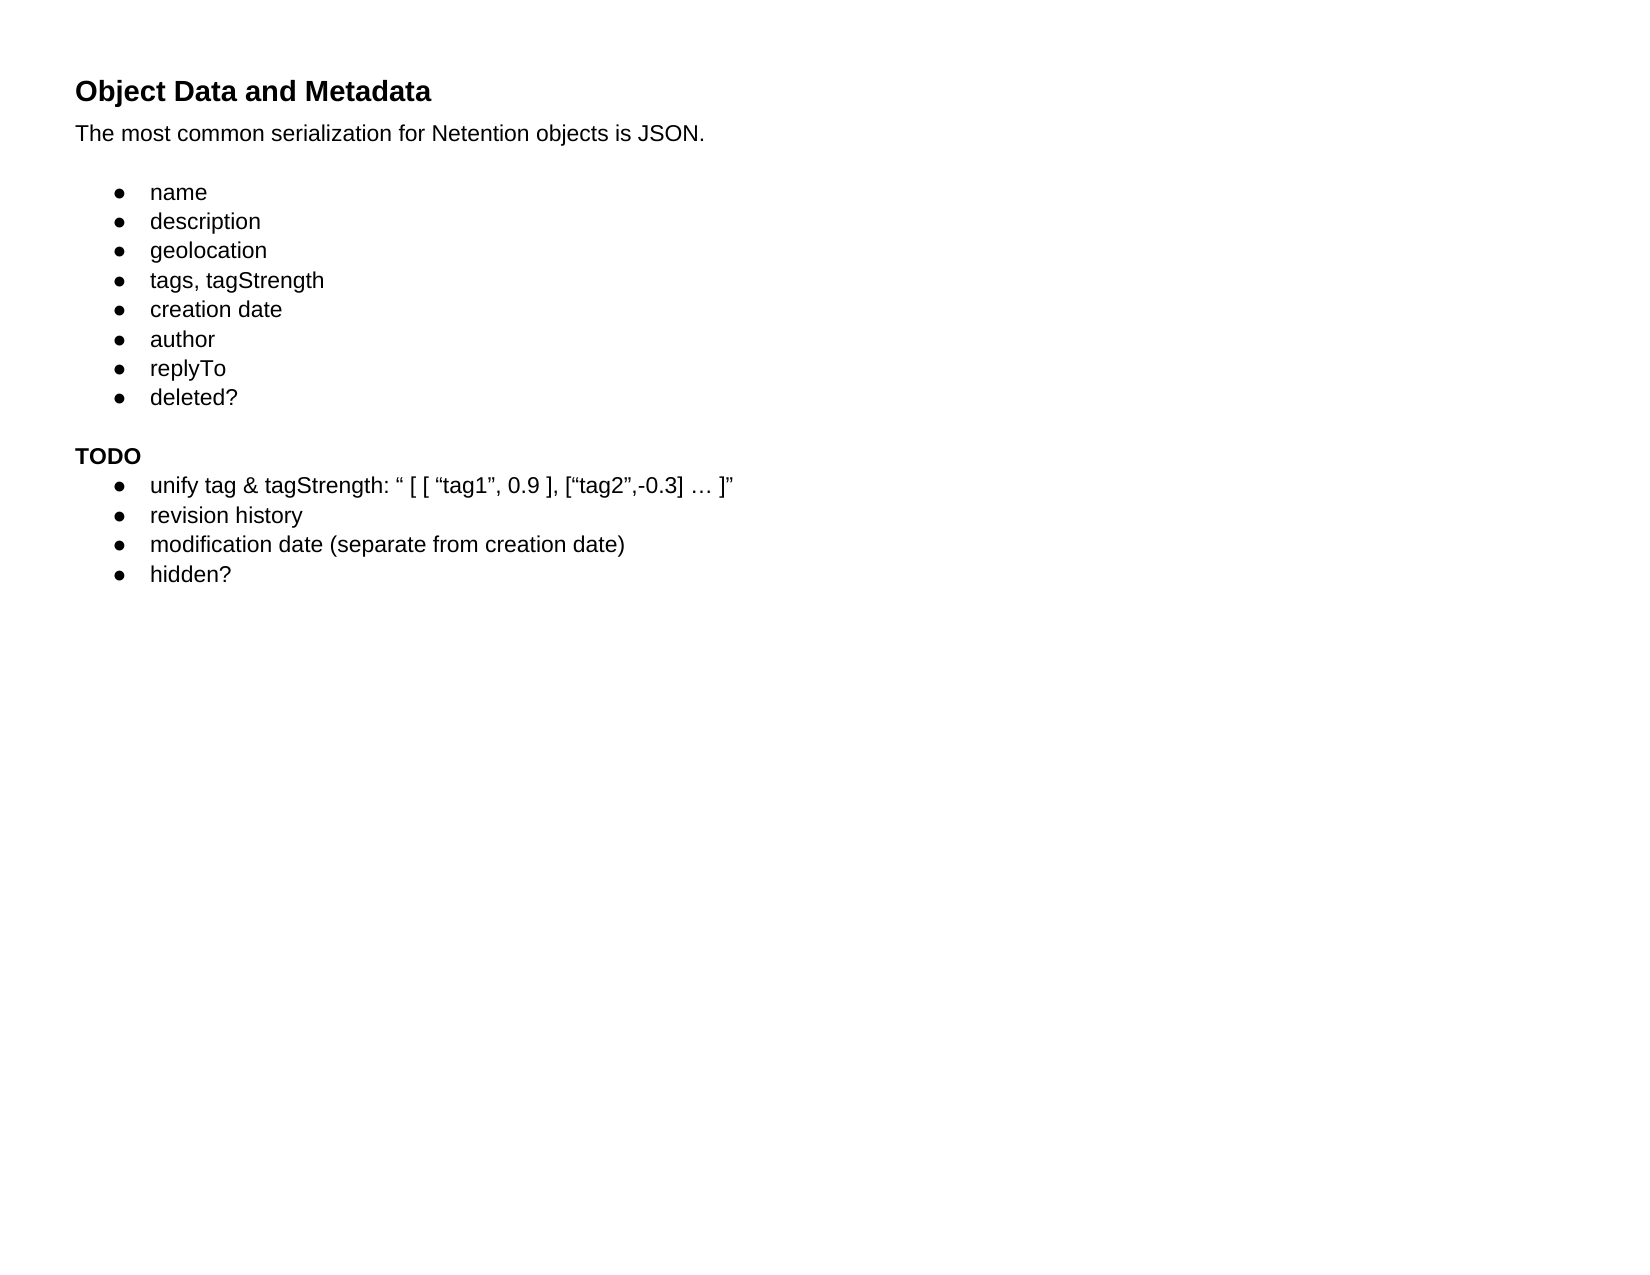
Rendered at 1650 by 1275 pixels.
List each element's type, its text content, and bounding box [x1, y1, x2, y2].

list geolocation [112, 238, 1462, 264]
list description [112, 209, 1462, 234]
list hidden? [112, 561, 1312, 587]
list author [112, 326, 1462, 352]
text The most common serialization for Netention objects is JSON. [75, 121, 1462, 146]
list name [112, 179, 1462, 205]
subtitle Object Data and Metadata [75, 75, 1312, 108]
list tags, tagStrength [112, 268, 1462, 293]
list creation date [112, 297, 1462, 323]
list modification date (separate from creation date) [112, 532, 1312, 558]
list deleted? [112, 385, 1462, 411]
list unify tag & tagStrength: “ [ [ “tag1”, 0.9 ], [“tag2”,-0.3] … ]” [112, 473, 1312, 499]
list revision history [112, 503, 1312, 528]
list replyTo [112, 356, 1462, 381]
text TODO [75, 444, 1312, 469]
